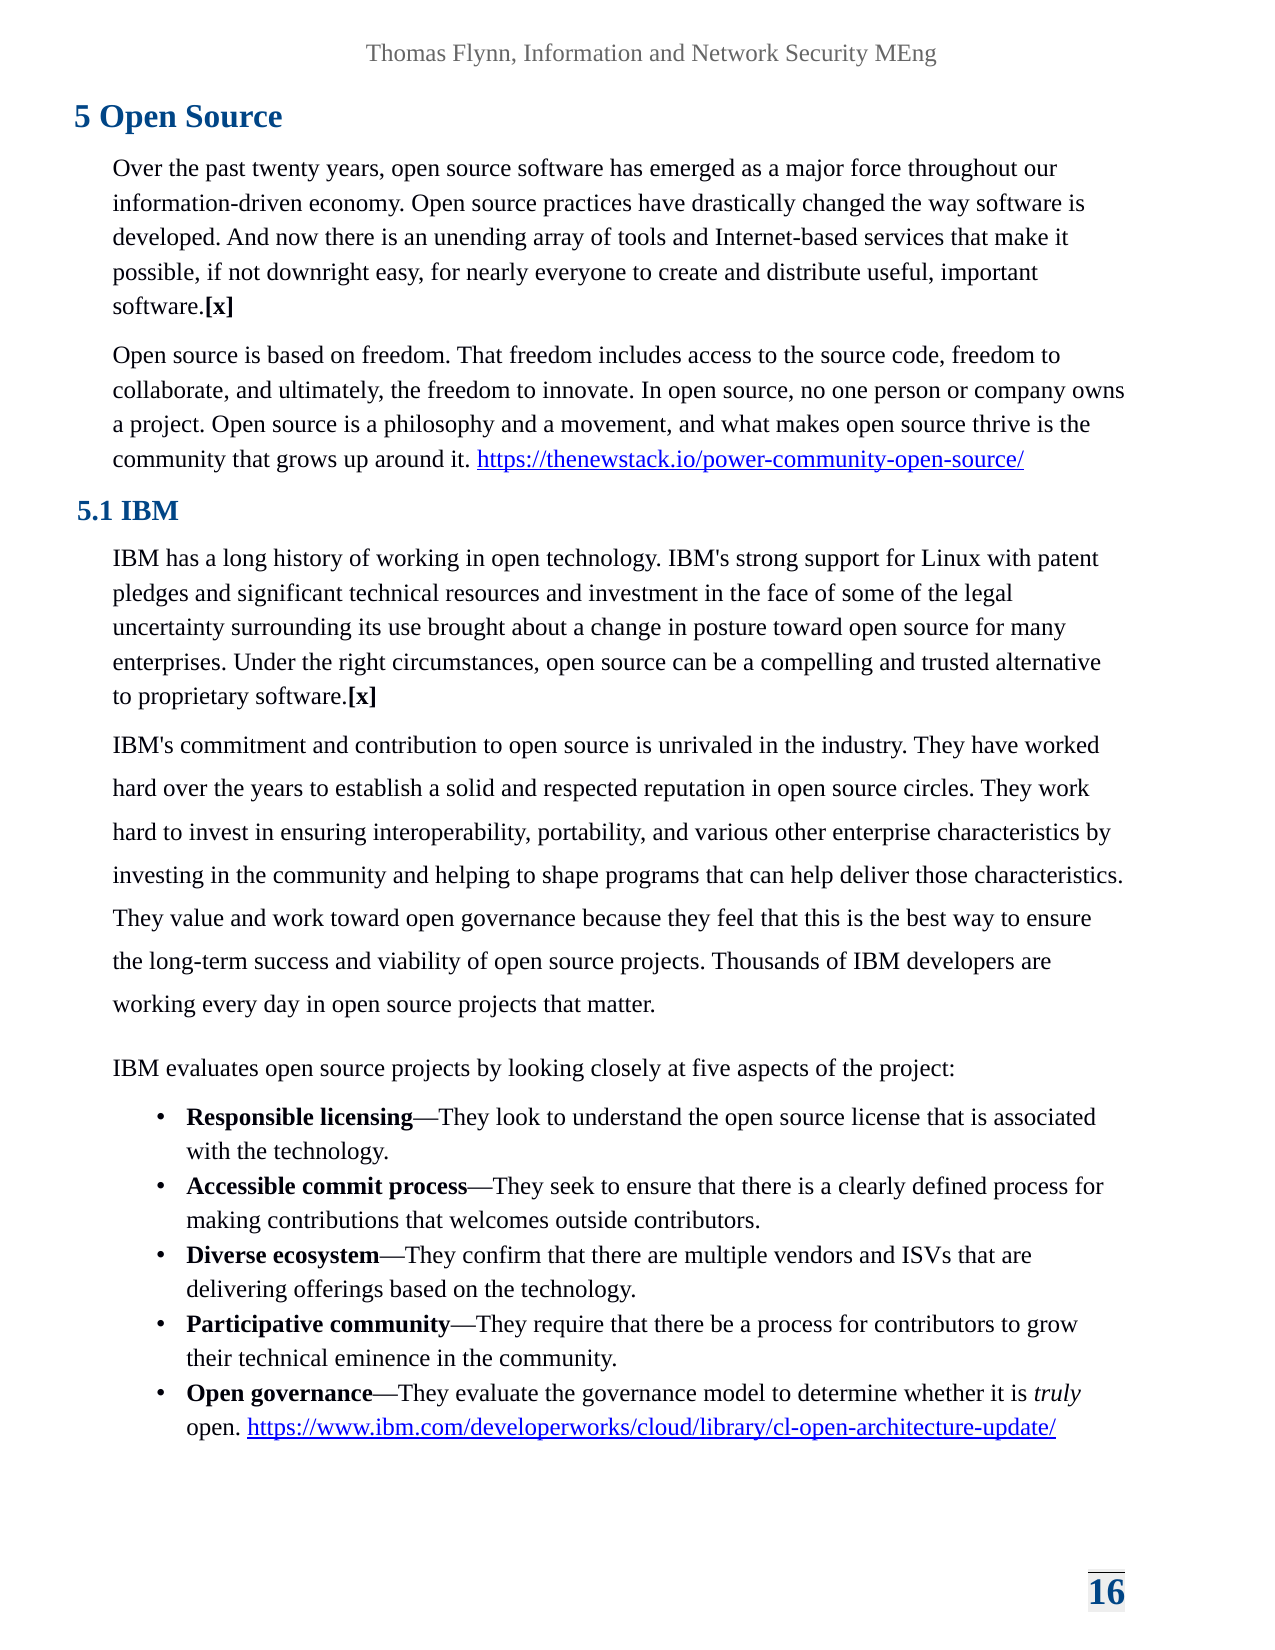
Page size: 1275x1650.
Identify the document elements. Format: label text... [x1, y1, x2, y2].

subtitle 5.1 IBM [74, 493, 1125, 527]
subtitle 5 Open Source [74, 96, 1125, 134]
list Participative community—They require that there be a process for contributors to grow their technical eminence in the community. [156, 1309, 1125, 1372]
text Over the past twenty years, open source software has emerged as a major force throughout our information-driven economy. Open source practices have drastically changed the way software is developed. And now there is an unending array of tools and Internet-based services that make it possible, if not downright easy, for nearly everyone to create and distribute useful, important software.[x] [112, 153, 1125, 320]
list Open governance—They evaluate the governance model to determine whether it is truly open. https://www.ibm.com/developerworks/cloud/library/cl-open-architecture-update/ [156, 1378, 1125, 1441]
list Responsible licensing—They look to understand the open source license that is associated with the technology. [156, 1102, 1125, 1165]
list Diverse ecosystem—They confirm that there are multiple vendors and ISVs that are delivering offerings based on the technology. [156, 1240, 1125, 1303]
text IBM's commitment and contribution to open source is unrivaled in the industry. They have worked hard over the years to establish a solid and respected reputation in open source circles. They work hard to invest in ensuring interoperability, portability, and various other enterprise characteristics by investing in the community and helping to shape programs that can help deliver those characteristics. They value and work toward open governance because they feel that this is the best way to ensure the long-term success and viability of open source projects. Thousands of IBM developers are working every day in open source projects that matter. [112, 730, 1125, 1018]
text IBM evaluates open source projects by looking closely at five aspects of the project: [112, 1053, 1125, 1082]
text IBM has a long history of working in open technology. IBM's strong support for Linux with patent pledges and significant technical resources and investment in the face of some of the legal uncertainty surrounding its use brought about a change in posture toward open source for many enterprises. Under the right circumstances, open source can be a compelling and trusted alternative to proprietary software.[x] [112, 543, 1125, 710]
text Open source is based on freedom. That freedom includes access to the source code, freedom to collaborate, and ultimately, the freedom to innovate. In open source, no one person or company owns a project. Open source is a philosophy and a movement, and what makes open source thrive is the community that grows up around it. https://thenewstack.io/power-community-open-source/ [112, 341, 1125, 473]
list Accessible commit process—They seek to ensure that there is a clearly defined process for making contributions that welcomes outside contributors. [156, 1171, 1125, 1234]
